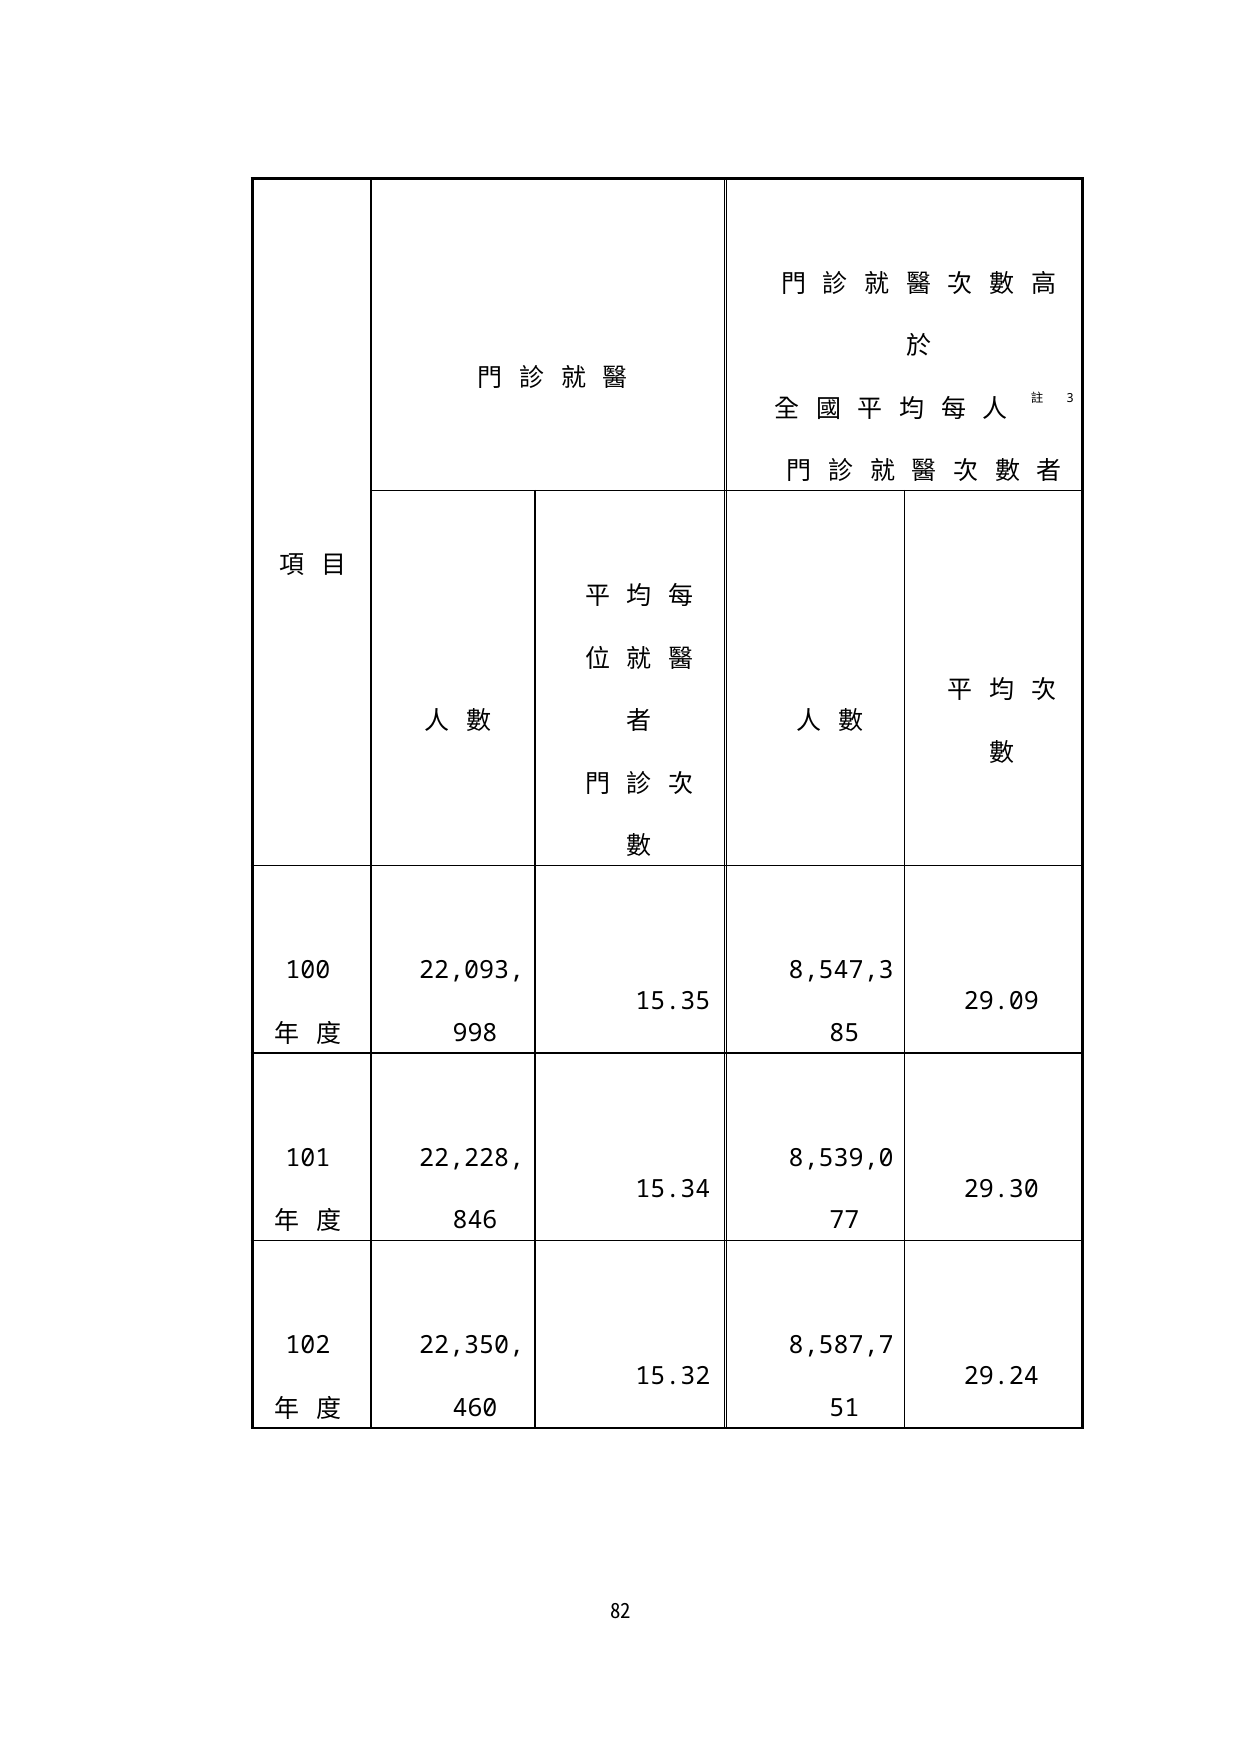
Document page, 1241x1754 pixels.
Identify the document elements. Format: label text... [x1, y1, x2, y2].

table_cell 8,547,385 [727, 866, 904, 1052]
table_cell 102年度 [254, 1241, 370, 1427]
table_cell 22,228,846 [372, 1054, 534, 1240]
table_cell 8,587,751 [727, 1241, 904, 1427]
table_cell 29.30 [905, 1054, 1081, 1240]
table_cell 8,539,077 [727, 1054, 904, 1240]
table_header 門診就醫次數高於 全國平均每人註3門診就醫次數者 [727, 180, 1081, 490]
table_cell 人數 [727, 491, 904, 865]
table_cell 15.35 [536, 866, 724, 1052]
table_cell 100年度 [254, 866, 370, 1052]
table_cell 平均每位就醫者 門診次數 [536, 491, 724, 865]
table_header 項目 [254, 180, 370, 865]
table_cell 15.34 [536, 1054, 724, 1240]
table_cell 15.32 [536, 1241, 724, 1427]
table_cell 101年度 [254, 1054, 370, 1240]
table_cell 平均次數 [905, 491, 1081, 865]
table_cell 22,350,460 [372, 1241, 534, 1427]
table_cell 29.24 [905, 1241, 1081, 1427]
table_cell 22,093,998 [372, 866, 534, 1052]
table_cell 人數 [372, 491, 534, 865]
table_cell 29.09 [905, 866, 1081, 1052]
table_header 門診就醫 [372, 180, 724, 490]
